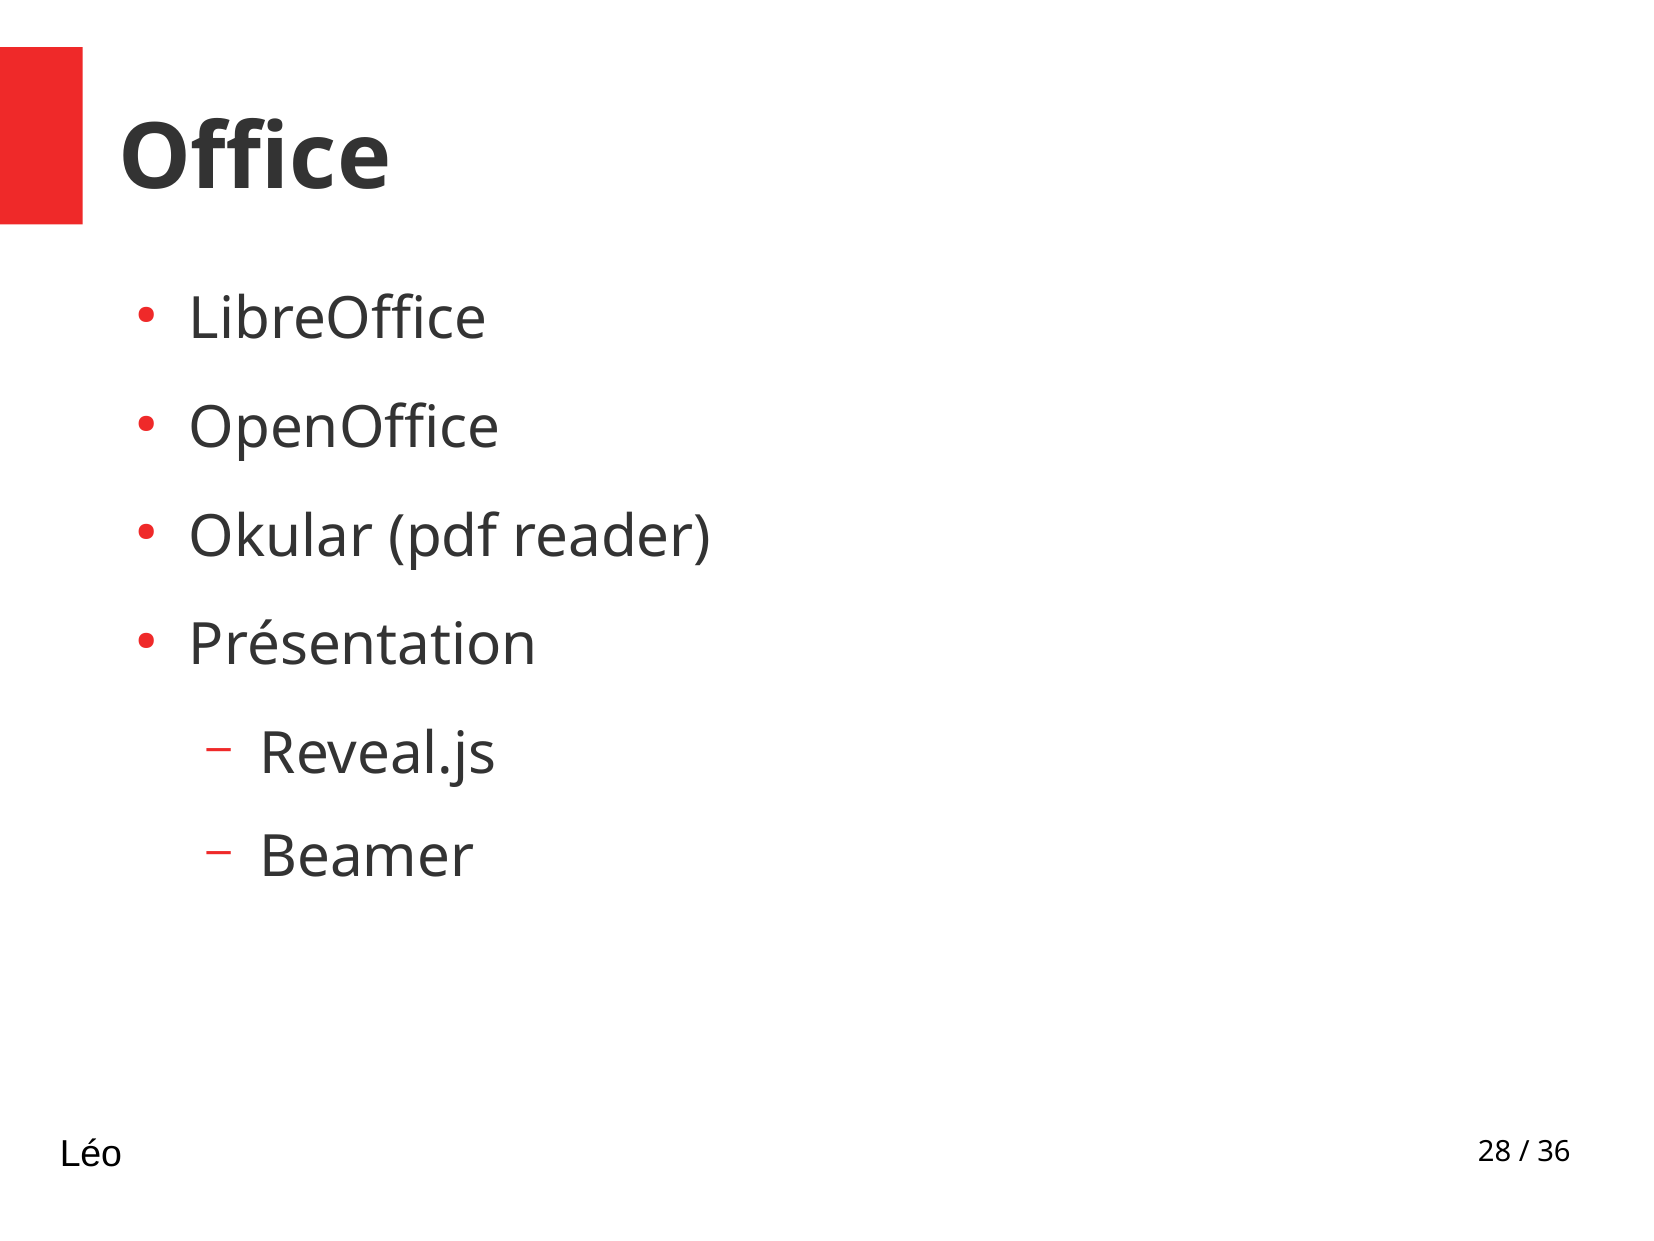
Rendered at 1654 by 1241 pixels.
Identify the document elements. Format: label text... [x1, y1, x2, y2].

title Office [118, 49, 1571, 257]
text_box Léo [45, 1125, 391, 1182]
list LibreOffice OpenOffice Okular (pdf reader) Présentation Reveal.js Beamer [118, 276, 1536, 1051]
